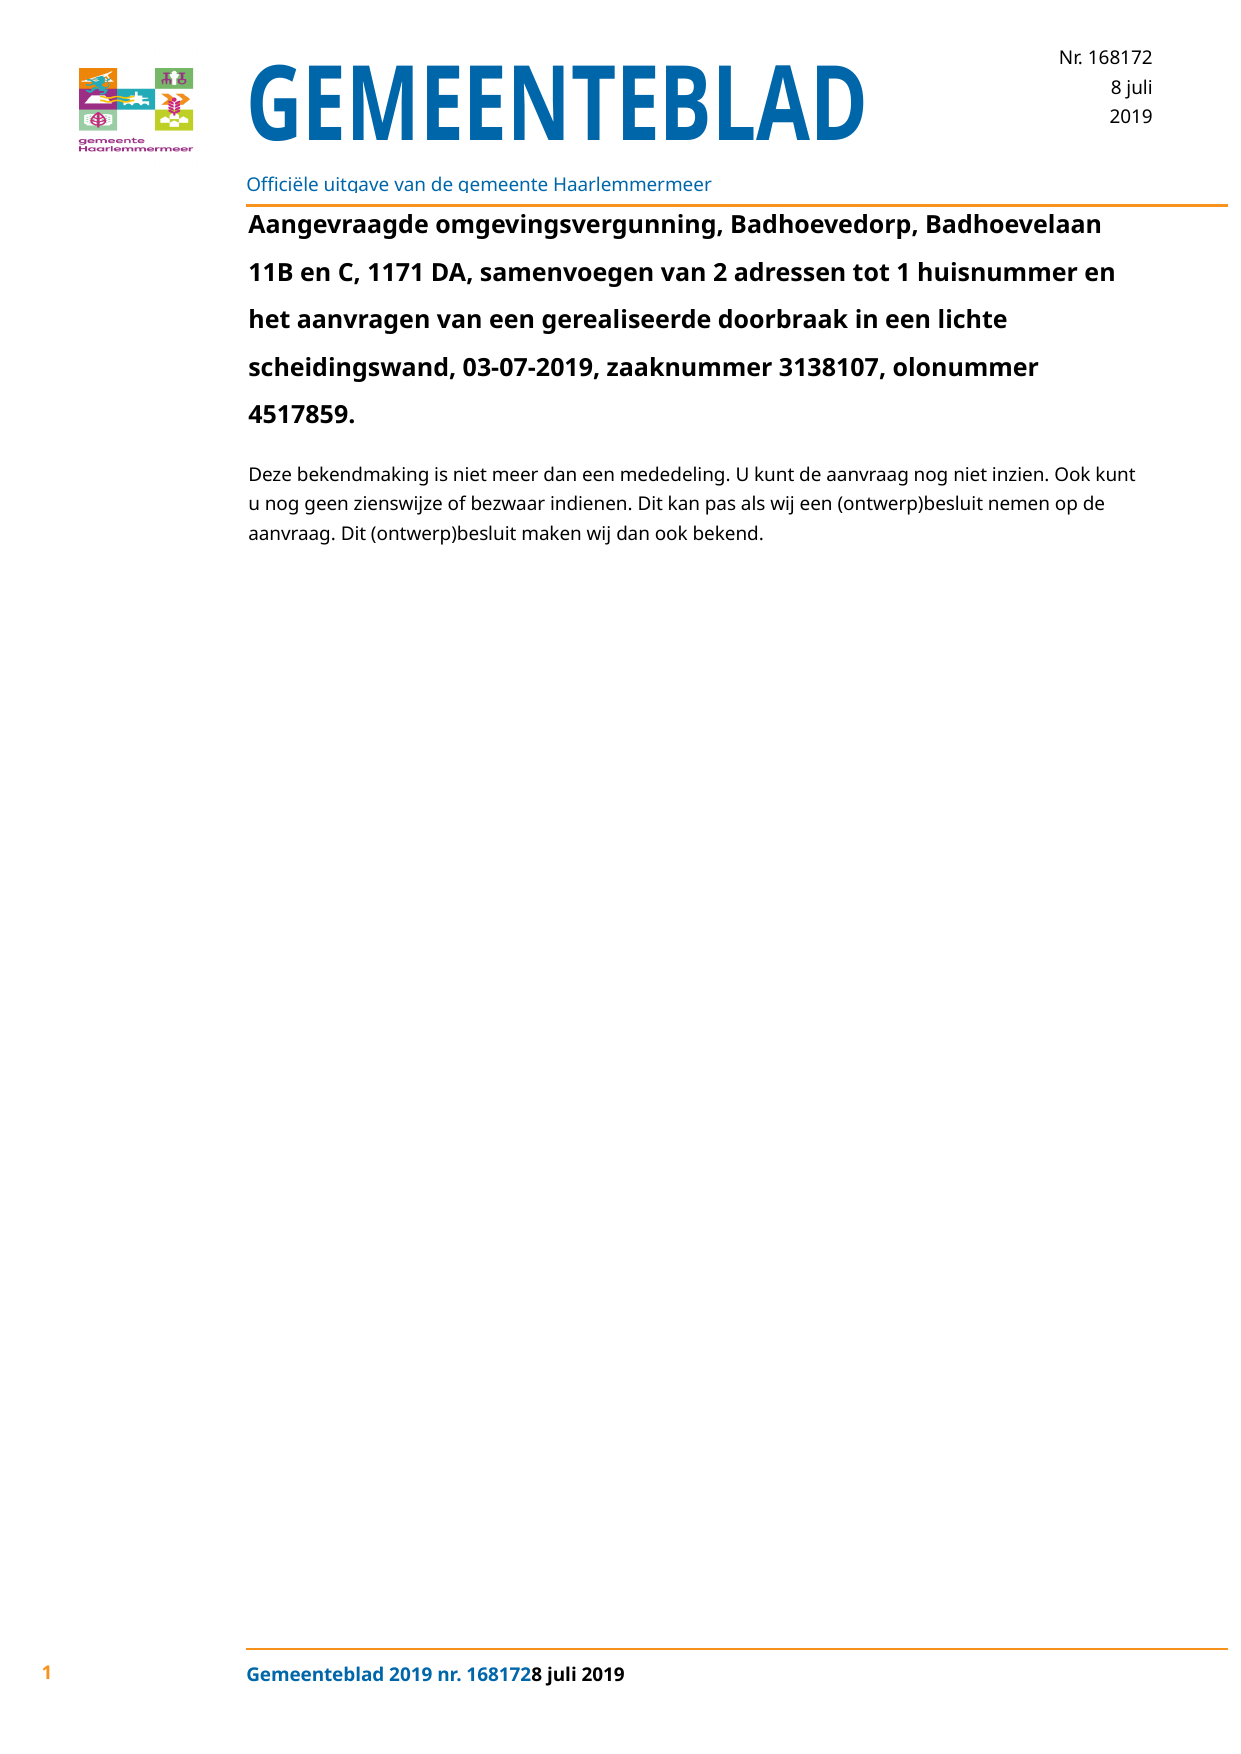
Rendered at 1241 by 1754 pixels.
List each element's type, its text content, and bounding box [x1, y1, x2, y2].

text Deze bekendmaking is niet meer dan een mededeling. U kunt de aanvraag nog niet inzien. Ook kunt u nog geen zienswijze of bezwaar indienen. Dit kan pas als wij een (ontwerp)besluit nemen op de aanvraag. Dit (ontwerp)besluit maken wij dan ook bekend. [248, 461, 1152, 546]
text Aangevraagde omgevingsvergunning, Badhoevedorp, Badhoevelaan 11B en C, 1171 DA, samenvoegen van 2 adressen tot 1 huisnummer en het aanvragen van een gerealiseerde doorbraak in een lichte scheidingswand, 03-07-2019, zaaknummer 3138107, olonummer 4517859. [248, 207, 1152, 431]
picture [41, 47, 231, 172]
